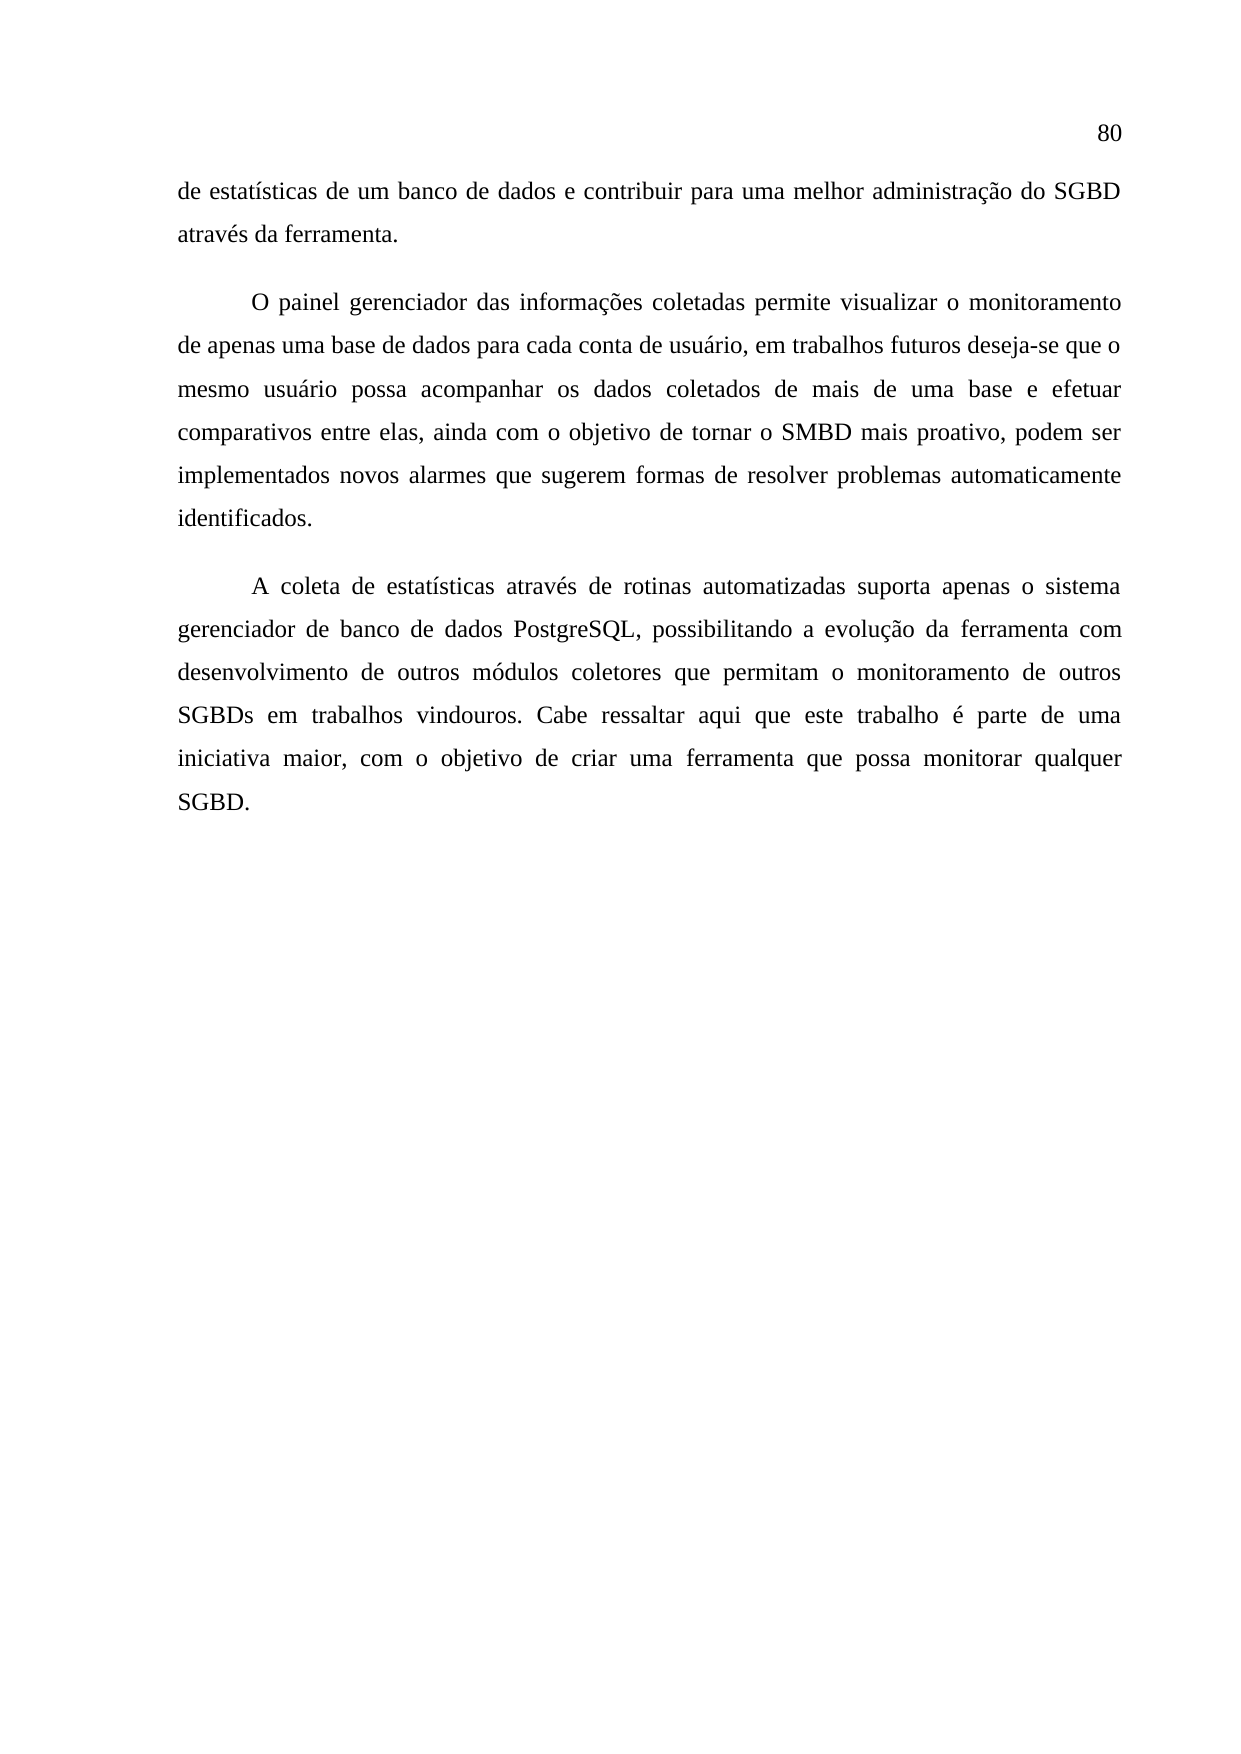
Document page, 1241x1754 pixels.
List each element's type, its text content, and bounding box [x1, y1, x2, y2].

text A coleta de estatísticas através de rotinas automatizadas suporta apenas o sistema gerenciador de banco de dados PostgreSQL, possibilitando a evolução da ferramenta com desenvolvimento de outros módulos coletores que permitam o monitoramento de outros SGBDs em trabalhos vindouros. Cabe ressaltar aqui que este trabalho é parte de uma iniciativa maior, com o objetivo de criar uma ferramenta que possa monitorar qualquer SGBD. [177, 571, 1122, 815]
text O painel gerenciador das informações coletadas permite visualizar o monitoramento de apenas uma base de dados para cada conta de usuário, em trabalhos futuros deseja-se que o mesmo usuário possa acompanhar os dados coletados de mais de uma base e efetuar comparativos entre elas, ainda com o objetivo de tornar o SMBD mais proativo, podem ser implementados novos alarmes que sugerem formas de resolver problemas automaticamente identificados. [177, 287, 1122, 532]
text de estatísticas de um banco de dados e contribuir para uma melhor administração do SGBD através da ferramenta. [177, 176, 1122, 248]
